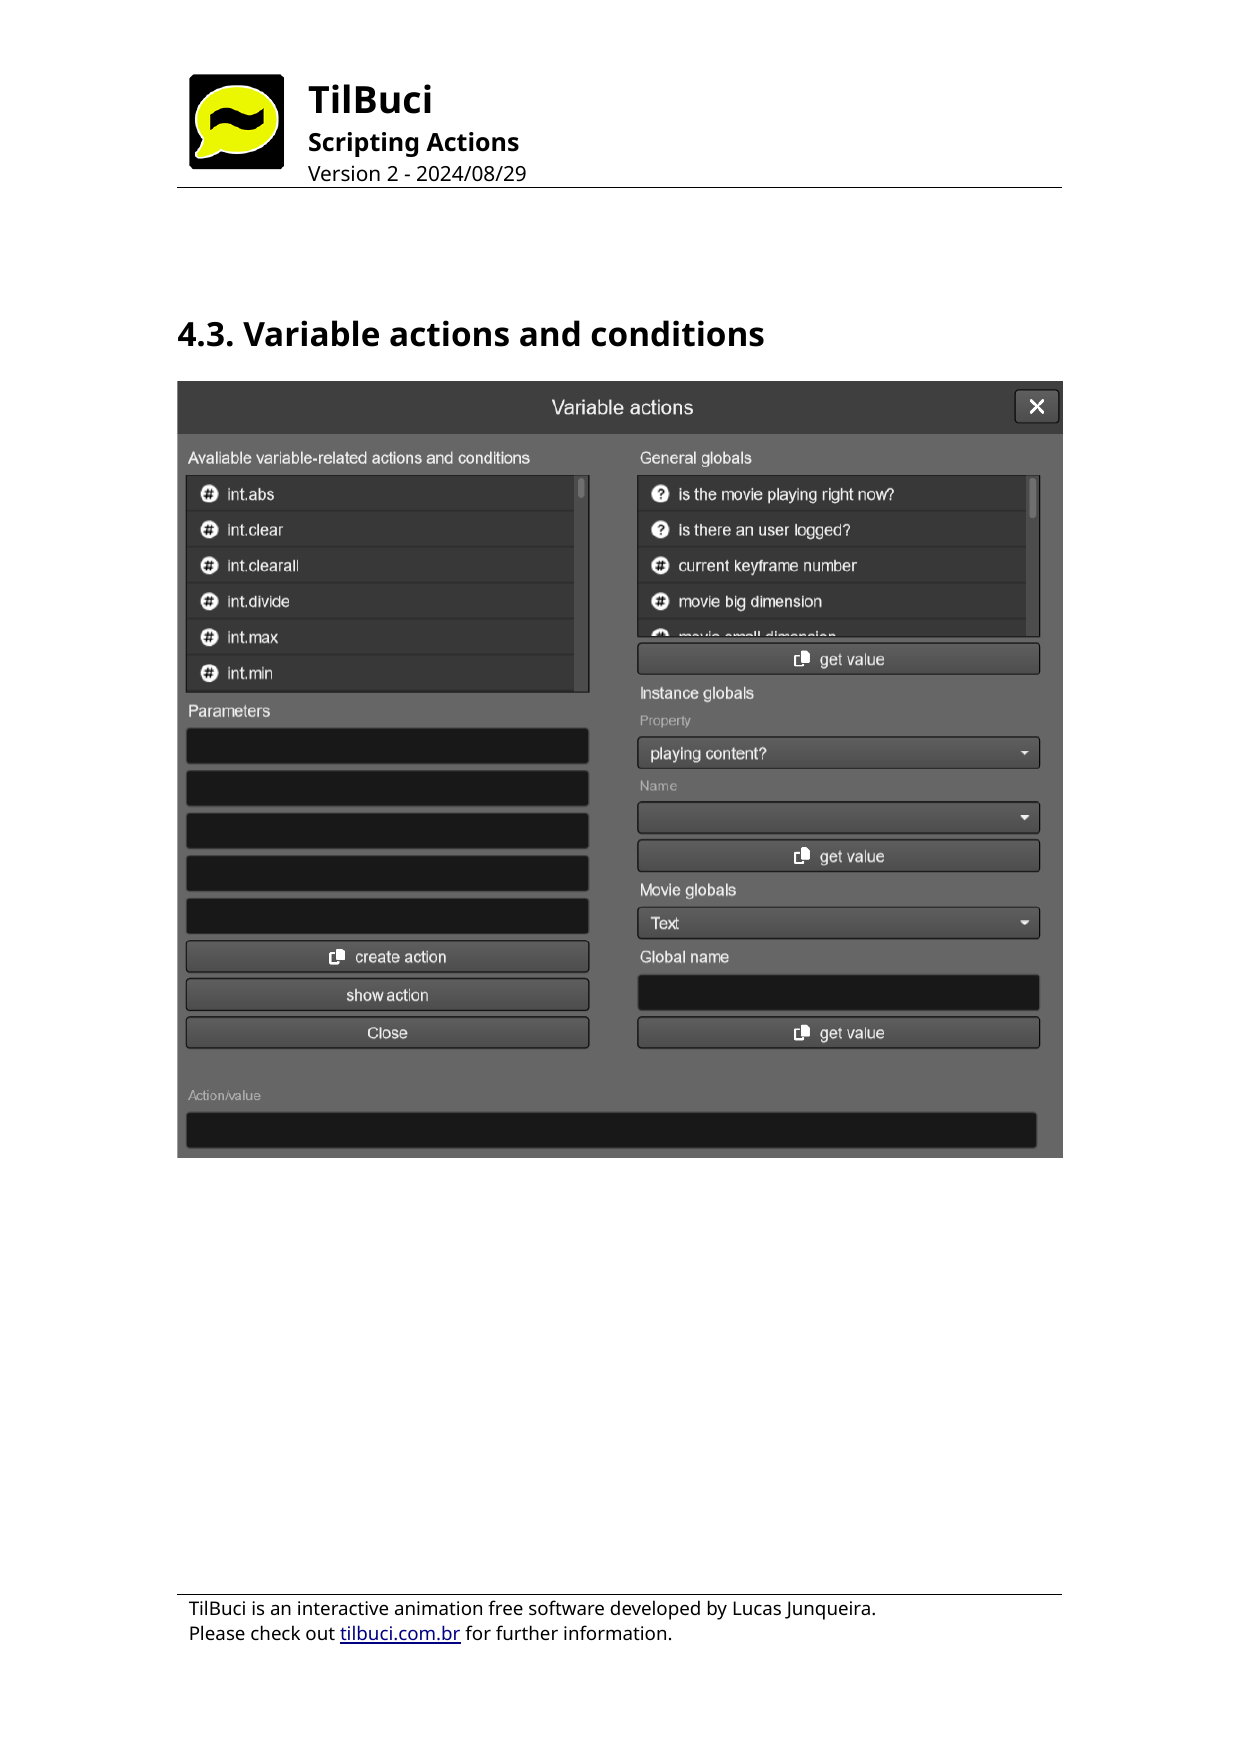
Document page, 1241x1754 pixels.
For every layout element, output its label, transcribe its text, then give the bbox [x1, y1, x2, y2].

subtitle 4.3. Variable actions and conditions [177, 311, 1063, 356]
